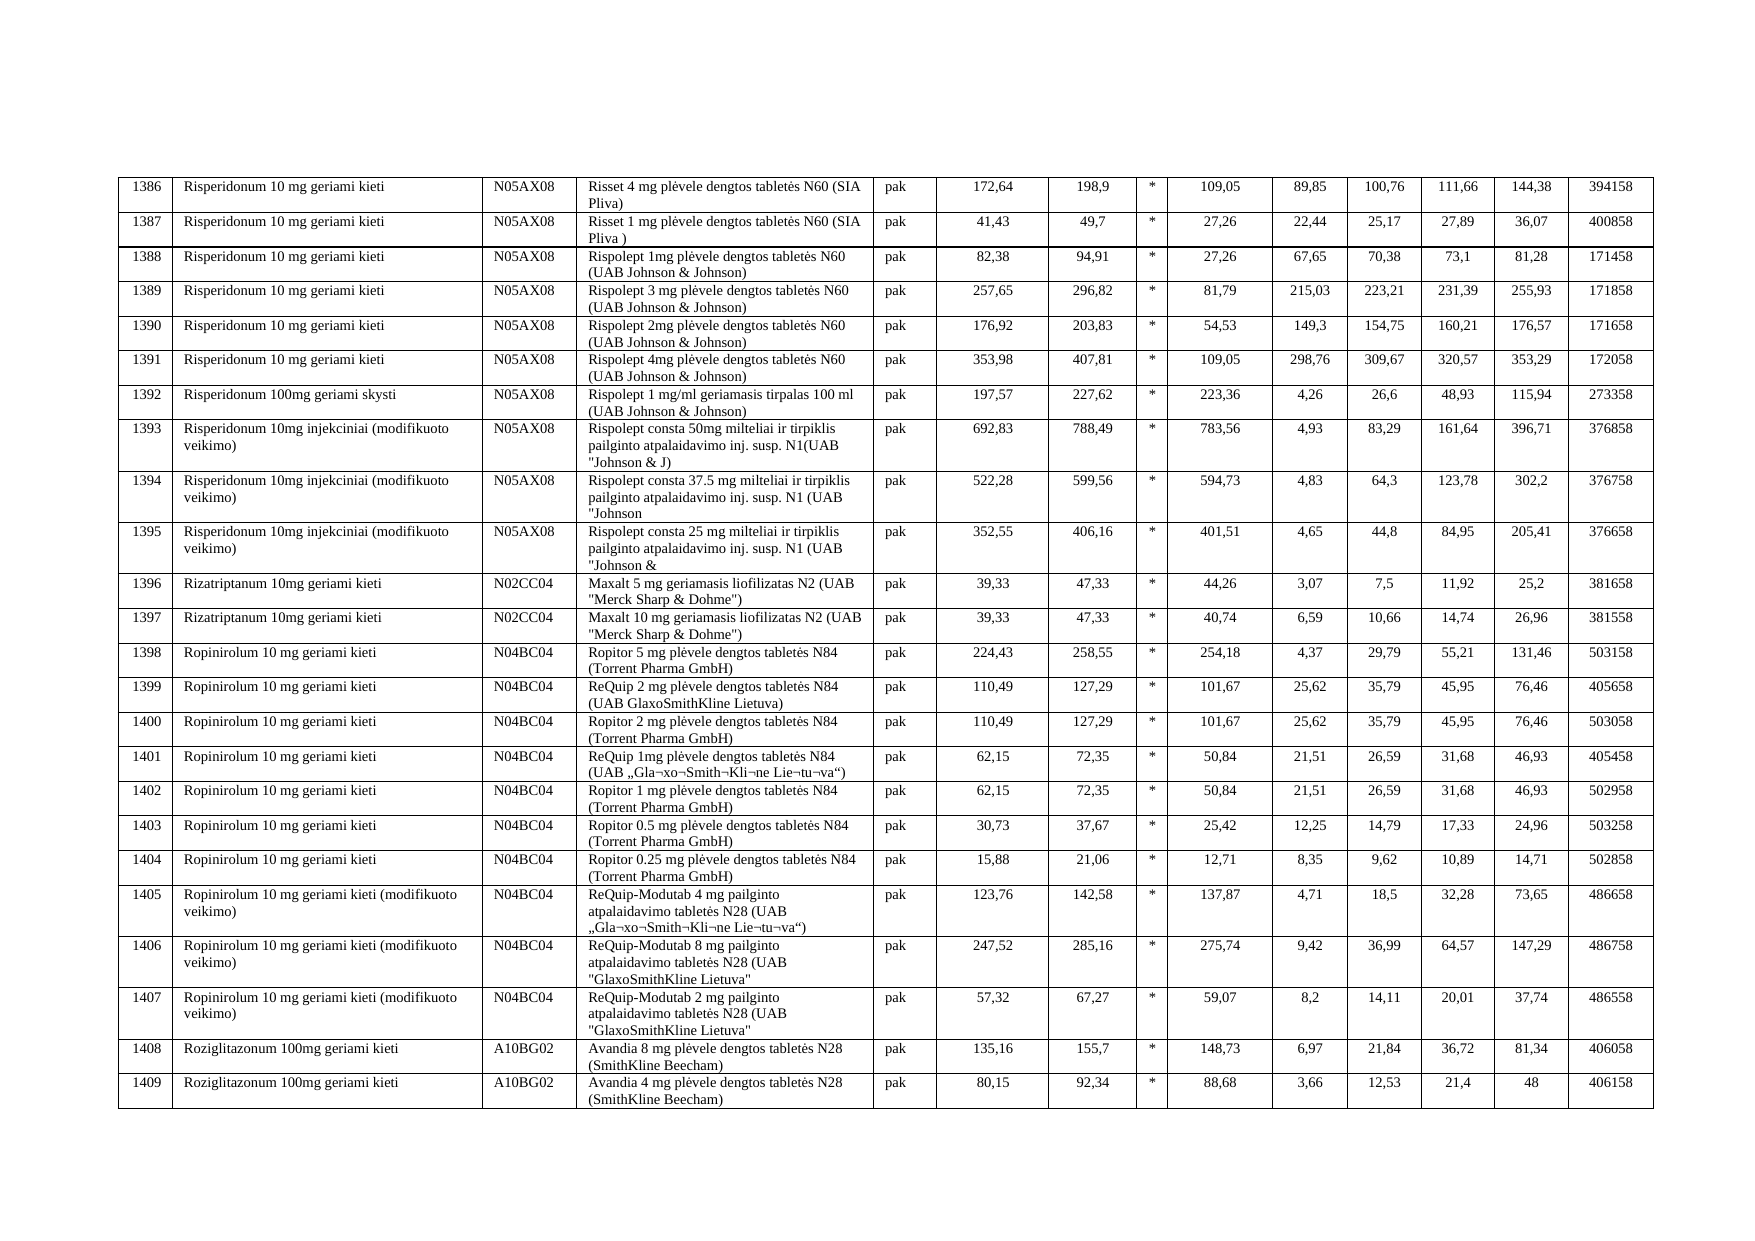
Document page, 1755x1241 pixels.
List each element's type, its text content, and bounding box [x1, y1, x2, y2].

table_cell Rispolept consta 50mg milteliai ir tirpiklis pailginto atpalaidavimo inj. susp. N1(UAB "Johnson & J) [577, 420, 873, 471]
table_cell 376758 [1569, 472, 1653, 522]
table_cell Ropitor 0.25 mg plėvele dengtos tabletės N84 (Torrent Pharma GmbH) [577, 851, 873, 884]
table_cell 70,38 [1348, 248, 1421, 281]
table_cell 26,59 [1348, 782, 1421, 815]
table_cell 25,42 [1168, 816, 1272, 850]
table_cell 26,59 [1348, 747, 1421, 781]
table_cell 1399 [119, 678, 172, 712]
table_cell N04BC04 [483, 644, 576, 677]
table_cell 131,46 [1495, 644, 1568, 677]
table_cell 73,65 [1495, 886, 1568, 936]
table_cell pak [874, 523, 936, 573]
table_cell N05AX08 [483, 386, 576, 419]
table_cell 205,41 [1495, 523, 1568, 573]
table_cell 1395 [119, 523, 172, 573]
table_cell 4,71 [1273, 886, 1347, 936]
table_cell 30,73 [937, 816, 1048, 850]
table_cell 25,17 [1348, 213, 1421, 246]
table_cell ReQuip 2 mg plėvele dengtos tabletės N84 (UAB GlaxoSmithKline Lietuva) [577, 678, 873, 712]
table_cell 84,95 [1422, 523, 1494, 573]
table_cell 406058 [1569, 1040, 1653, 1073]
table_cell 144,38 [1495, 178, 1568, 212]
table_cell 1409 [119, 1074, 172, 1108]
table_cell 36,99 [1348, 937, 1421, 987]
table_cell 1387 [119, 213, 172, 246]
table_cell pak [874, 644, 936, 677]
table_cell 100,76 [1348, 178, 1421, 212]
table_cell A10BG02 [483, 1074, 576, 1108]
table_cell 198,9 [1049, 178, 1136, 212]
table_cell 76,46 [1495, 678, 1568, 712]
table_cell 50,84 [1168, 747, 1272, 781]
table_cell 227,62 [1049, 386, 1136, 419]
table_cell N04BC04 [483, 816, 576, 850]
table_cell 172058 [1569, 351, 1653, 385]
table_cell 110,49 [937, 713, 1048, 746]
table_cell 503158 [1569, 644, 1653, 677]
table_cell 4,26 [1273, 386, 1347, 419]
table_cell Ropinirolum 10 mg geriami kieti [173, 713, 482, 746]
table_cell 176,92 [937, 317, 1048, 350]
table_cell * [1137, 472, 1167, 522]
table_cell 142,58 [1049, 886, 1136, 936]
table_cell 1400 [119, 713, 172, 746]
table_cell 486758 [1569, 937, 1653, 987]
table_cell * [1137, 782, 1167, 815]
table_cell pak [874, 1074, 936, 1108]
table_cell 35,79 [1348, 678, 1421, 712]
table_cell 10,89 [1422, 851, 1494, 884]
table_cell N04BC04 [483, 713, 576, 746]
table_cell 1398 [119, 644, 172, 677]
table_cell 376658 [1569, 523, 1653, 573]
table_cell 381658 [1569, 574, 1653, 608]
table_cell 231,39 [1422, 282, 1494, 316]
table_cell * [1137, 420, 1167, 471]
table_cell Risperidonum 10 mg geriami kieti [173, 178, 482, 212]
table_cell 11,92 [1422, 574, 1494, 608]
table_cell 29,79 [1348, 644, 1421, 677]
table_cell 9,62 [1348, 851, 1421, 884]
table_cell Risperidonum 10 mg geriami kieti [173, 317, 482, 350]
table_cell N04BC04 [483, 988, 576, 1039]
table_cell 101,67 [1168, 678, 1272, 712]
table_cell 81,28 [1495, 248, 1568, 281]
table_cell 352,55 [937, 523, 1048, 573]
table_cell 171858 [1569, 282, 1653, 316]
table_cell 76,46 [1495, 713, 1568, 746]
table_cell 31,68 [1422, 782, 1494, 815]
table_cell 55,21 [1422, 644, 1494, 677]
table_cell 73,1 [1422, 248, 1494, 281]
table_cell N04BC04 [483, 886, 576, 936]
table_cell pak [874, 248, 936, 281]
table_cell pak [874, 851, 936, 884]
table_cell 64,57 [1422, 937, 1494, 987]
table_cell 44,26 [1168, 574, 1272, 608]
table_cell 137,87 [1168, 886, 1272, 936]
table_cell 309,67 [1348, 351, 1421, 385]
table_cell 109,05 [1168, 351, 1272, 385]
table_cell 1406 [119, 937, 172, 987]
table_cell 64,3 [1348, 472, 1421, 522]
table_cell pak [874, 713, 936, 746]
table_cell N02CC04 [483, 574, 576, 608]
table_cell * [1137, 851, 1167, 884]
table_cell 25,2 [1495, 574, 1568, 608]
table_cell 285,16 [1049, 937, 1136, 987]
table_cell 396,71 [1495, 420, 1568, 471]
table_cell 4,83 [1273, 472, 1347, 522]
table_cell 247,52 [937, 937, 1048, 987]
table_cell 46,93 [1495, 747, 1568, 781]
table_cell 24,96 [1495, 816, 1568, 850]
table_cell 1394 [119, 472, 172, 522]
table_cell 111,66 [1422, 178, 1494, 212]
table_cell 80,15 [937, 1074, 1048, 1108]
table_cell 599,56 [1049, 472, 1136, 522]
table_cell N05AX08 [483, 213, 576, 246]
table_cell 223,36 [1168, 386, 1272, 419]
table_cell 81,34 [1495, 1040, 1568, 1073]
table_cell 25,62 [1273, 713, 1347, 746]
table_cell 296,82 [1049, 282, 1136, 316]
table_cell 12,25 [1273, 816, 1347, 850]
table_cell Ropinirolum 10 mg geriami kieti (modifikuoto veikimo) [173, 886, 482, 936]
table_cell 215,03 [1273, 282, 1347, 316]
table_cell 115,94 [1495, 386, 1568, 419]
table_cell 17,33 [1422, 816, 1494, 850]
table_cell * [1137, 937, 1167, 987]
table_cell 3,07 [1273, 574, 1347, 608]
table_cell 14,79 [1348, 816, 1421, 850]
table_cell 197,57 [937, 386, 1048, 419]
table_cell 148,73 [1168, 1040, 1272, 1073]
table_cell 49,7 [1049, 213, 1136, 246]
table_cell Rispolept 1mg plėvele dengtos tabletės N60 (UAB Johnson & Johnson) [577, 248, 873, 281]
table_cell 171458 [1569, 248, 1653, 281]
table_cell ReQuip-Modutab 2 mg pailginto atpalaidavimo tabletės N28 (UAB "GlaxoSmithKline Lietuva" [577, 988, 873, 1039]
table_cell 123,76 [937, 886, 1048, 936]
table_cell 1401 [119, 747, 172, 781]
table_cell 18,5 [1348, 886, 1421, 936]
table_cell 1388 [119, 248, 172, 281]
table_cell 40,74 [1168, 609, 1272, 642]
table_cell 39,33 [937, 574, 1048, 608]
table_cell pak [874, 988, 936, 1039]
table_cell Ropinirolum 10 mg geriami kieti (modifikuoto veikimo) [173, 988, 482, 1039]
table_cell 4,37 [1273, 644, 1347, 677]
table_cell * [1137, 523, 1167, 573]
table_cell * [1137, 747, 1167, 781]
table_cell 486558 [1569, 988, 1653, 1039]
table_cell 161,64 [1422, 420, 1494, 471]
table_cell 1403 [119, 816, 172, 850]
table_cell Risperidonum 10 mg geriami kieti [173, 248, 482, 281]
table_cell 57,32 [937, 988, 1048, 1039]
table_cell 394158 [1569, 178, 1653, 212]
table_cell Risperidonum 10mg injekciniai (modifikuoto veikimo) [173, 523, 482, 573]
table_cell 503058 [1569, 713, 1653, 746]
table_cell 67,27 [1049, 988, 1136, 1039]
table_cell 406158 [1569, 1074, 1653, 1108]
table_cell 254,18 [1168, 644, 1272, 677]
table_cell pak [874, 574, 936, 608]
table_cell 50,84 [1168, 782, 1272, 815]
table_cell 149,3 [1273, 317, 1347, 350]
table_cell N04BC04 [483, 782, 576, 815]
table_cell 405458 [1569, 747, 1653, 781]
table_cell 135,16 [937, 1040, 1048, 1073]
table_cell Avandia 8 mg plėvele dengtos tabletės N28 (SmithKline Beecham) [577, 1040, 873, 1073]
table_cell * [1137, 317, 1167, 350]
table_cell A10BG02 [483, 1040, 576, 1073]
table_cell Ropinirolum 10 mg geriami kieti [173, 816, 482, 850]
table_cell * [1137, 1074, 1167, 1108]
table_cell Rispolept 1 mg/ml geriamasis tirpalas 100 ml (UAB Johnson & Johnson) [577, 386, 873, 419]
table_cell 27,26 [1168, 213, 1272, 246]
table_cell Risperidonum 10mg injekciniai (modifikuoto veikimo) [173, 472, 482, 522]
table_cell 54,53 [1168, 317, 1272, 350]
table_cell 353,98 [937, 351, 1048, 385]
table_cell Roziglitazonum 100mg geriami kieti [173, 1040, 482, 1073]
table_cell N05AX08 [483, 248, 576, 281]
table_cell Risperidonum 100mg geriami skysti [173, 386, 482, 419]
table_cell N05AX08 [483, 317, 576, 350]
table_cell Risperidonum 10mg injekciniai (modifikuoto veikimo) [173, 420, 482, 471]
table_cell Rispolept 3 mg plėvele dengtos tabletės N60 (UAB Johnson & Johnson) [577, 282, 873, 316]
table_cell 36,72 [1422, 1040, 1494, 1073]
table_cell N05AX08 [483, 178, 576, 212]
table_cell Ropinirolum 10 mg geriami kieti [173, 678, 482, 712]
table_cell 406,16 [1049, 523, 1136, 573]
table_cell 381558 [1569, 609, 1653, 642]
table_cell 405658 [1569, 678, 1653, 712]
table_cell 9,42 [1273, 937, 1347, 987]
table_cell 35,79 [1348, 713, 1421, 746]
table_cell 89,85 [1273, 178, 1347, 212]
table_cell N04BC04 [483, 678, 576, 712]
table_cell 110,49 [937, 678, 1048, 712]
table_cell 502958 [1569, 782, 1653, 815]
table_cell 46,93 [1495, 782, 1568, 815]
table_cell Ropitor 1 mg plėvele dengtos tabletės N84 (Torrent Pharma GmbH) [577, 782, 873, 815]
table_cell 783,56 [1168, 420, 1272, 471]
table_cell 94,91 [1049, 248, 1136, 281]
table_cell 376858 [1569, 420, 1653, 471]
table_cell 10,66 [1348, 609, 1421, 642]
table_cell 788,49 [1049, 420, 1136, 471]
table_cell Risset 1 mg plėvele dengtos tabletės N60 (SIA Pliva ) [577, 213, 873, 246]
table_cell 48,93 [1422, 386, 1494, 419]
table_cell 109,05 [1168, 178, 1272, 212]
table_cell 27,26 [1168, 248, 1272, 281]
table_cell pak [874, 886, 936, 936]
table_cell 81,79 [1168, 282, 1272, 316]
table_cell 92,34 [1049, 1074, 1136, 1108]
table_cell 14,11 [1348, 988, 1421, 1039]
table_cell 320,57 [1422, 351, 1494, 385]
table_cell Rispolept consta 37.5 mg milteliai ir tirpiklis pailginto atpalaidavimo inj. susp. N1 (UAB "Johnson [577, 472, 873, 522]
table_cell 502858 [1569, 851, 1653, 884]
table_cell 407,81 [1049, 351, 1136, 385]
table_cell 20,01 [1422, 988, 1494, 1039]
table_cell 401,51 [1168, 523, 1272, 573]
table_cell N04BC04 [483, 937, 576, 987]
table_cell N05AX08 [483, 282, 576, 316]
table_cell pak [874, 351, 936, 385]
table_cell pak [874, 282, 936, 316]
table_cell Maxalt 10 mg geriamasis liofilizatas N2 (UAB "Merck Sharp & Dohme") [577, 609, 873, 642]
table_cell * [1137, 1040, 1167, 1073]
table_cell 6,97 [1273, 1040, 1347, 1073]
table_cell 298,76 [1273, 351, 1347, 385]
table_cell 26,96 [1495, 609, 1568, 642]
table_cell 257,65 [937, 282, 1048, 316]
table_cell 21,4 [1422, 1074, 1494, 1108]
table_cell Rizatriptanum 10mg geriami kieti [173, 574, 482, 608]
table_cell * [1137, 609, 1167, 642]
table_cell pak [874, 816, 936, 850]
table_cell * [1137, 213, 1167, 246]
table_cell 26,6 [1348, 386, 1421, 419]
table_cell 353,29 [1495, 351, 1568, 385]
table_cell 172,64 [937, 178, 1048, 212]
table_cell pak [874, 317, 936, 350]
table_cell N02CC04 [483, 609, 576, 642]
table_cell 15,88 [937, 851, 1048, 884]
table_cell 41,43 [937, 213, 1048, 246]
table_cell * [1137, 351, 1167, 385]
table_cell * [1137, 386, 1167, 419]
table_cell * [1137, 678, 1167, 712]
table_cell ReQuip-Modutab 8 mg pailginto atpalaidavimo tabletės N28 (UAB "GlaxoSmithKline Lietuva" [577, 937, 873, 987]
table_cell 62,15 [937, 782, 1048, 815]
table_cell 154,75 [1348, 317, 1421, 350]
table_cell * [1137, 713, 1167, 746]
table_cell 21,51 [1273, 747, 1347, 781]
table_cell pak [874, 213, 936, 246]
table_cell N05AX08 [483, 420, 576, 471]
table_cell 45,95 [1422, 678, 1494, 712]
table_cell Ropitor 5 mg plėvele dengtos tabletės N84 (Torrent Pharma GmbH) [577, 644, 873, 677]
table_cell * [1137, 574, 1167, 608]
table_cell Ropitor 0.5 mg plėvele dengtos tabletės N84 (Torrent Pharma GmbH) [577, 816, 873, 850]
table_cell Ropinirolum 10 mg geriami kieti [173, 782, 482, 815]
table_cell 171658 [1569, 317, 1653, 350]
table_cell 67,65 [1273, 248, 1347, 281]
table_cell pak [874, 782, 936, 815]
table_cell Roziglitazonum 100mg geriami kieti [173, 1074, 482, 1108]
table_cell 1396 [119, 574, 172, 608]
table_cell ReQuip-Modutab 4 mg pailginto atpalaidavimo tabletės N28 (UAB „Gla¬xo¬Smith¬Kli¬ne Lie¬tu¬va“) [577, 886, 873, 936]
table_cell pak [874, 609, 936, 642]
table_cell 1397 [119, 609, 172, 642]
table_cell 1405 [119, 886, 172, 936]
table_cell 273358 [1569, 386, 1653, 419]
table_cell Ropinirolum 10 mg geriami kieti (modifikuoto veikimo) [173, 937, 482, 987]
table_cell Ropitor 2 mg plėvele dengtos tabletės N84 (Torrent Pharma GmbH) [577, 713, 873, 746]
table_cell * [1137, 282, 1167, 316]
table_cell 127,29 [1049, 713, 1136, 746]
table_cell Rizatriptanum 10mg geriami kieti [173, 609, 482, 642]
table_cell 176,57 [1495, 317, 1568, 350]
table_cell 160,21 [1422, 317, 1494, 350]
table_cell 31,68 [1422, 747, 1494, 781]
table_cell 255,93 [1495, 282, 1568, 316]
table_cell 12,71 [1168, 851, 1272, 884]
table_cell Risperidonum 10 mg geriami kieti [173, 213, 482, 246]
table_cell * [1137, 178, 1167, 212]
table_cell 47,33 [1049, 609, 1136, 642]
table_cell 36,07 [1495, 213, 1568, 246]
table_cell 147,29 [1495, 937, 1568, 987]
table_cell 692,83 [937, 420, 1048, 471]
table_cell Ropinirolum 10 mg geriami kieti [173, 851, 482, 884]
table_cell 88,68 [1168, 1074, 1272, 1108]
table_cell 62,15 [937, 747, 1048, 781]
table_cell pak [874, 678, 936, 712]
table_cell 123,78 [1422, 472, 1494, 522]
table_cell 302,2 [1495, 472, 1568, 522]
table_cell 522,28 [937, 472, 1048, 522]
table_cell 8,2 [1273, 988, 1347, 1039]
table_cell 127,29 [1049, 678, 1136, 712]
table_cell 400858 [1569, 213, 1653, 246]
table_cell 14,71 [1495, 851, 1568, 884]
table_cell * [1137, 644, 1167, 677]
table_cell pak [874, 937, 936, 987]
table_cell Ropinirolum 10 mg geriami kieti [173, 747, 482, 781]
table_cell 1386 [119, 178, 172, 212]
table_cell N04BC04 [483, 747, 576, 781]
table_cell 14,74 [1422, 609, 1494, 642]
table_cell * [1137, 816, 1167, 850]
table_cell Risperidonum 10 mg geriami kieti [173, 282, 482, 316]
table_cell 594,73 [1168, 472, 1272, 522]
table_cell 155,7 [1049, 1040, 1136, 1073]
table_cell Maxalt 5 mg geriamasis liofilizatas N2 (UAB "Merck Sharp & Dohme") [577, 574, 873, 608]
table_cell 503258 [1569, 816, 1653, 850]
table_cell 72,35 [1049, 747, 1136, 781]
table_cell 48 [1495, 1074, 1568, 1108]
table_cell Ropinirolum 10 mg geriami kieti [173, 644, 482, 677]
table_cell * [1137, 988, 1167, 1039]
table_cell Rispolept consta 25 mg milteliai ir tirpiklis pailginto atpalaidavimo inj. susp. N1 (UAB "Johnson & [577, 523, 873, 573]
table_cell 32,28 [1422, 886, 1494, 936]
table_cell pak [874, 386, 936, 419]
table_cell 223,21 [1348, 282, 1421, 316]
table_cell 21,84 [1348, 1040, 1421, 1073]
table_cell 82,38 [937, 248, 1048, 281]
table_cell 1390 [119, 317, 172, 350]
table_cell 37,67 [1049, 816, 1136, 850]
table_cell N05AX08 [483, 351, 576, 385]
table_cell 27,89 [1422, 213, 1494, 246]
table_cell pak [874, 1040, 936, 1073]
table_cell Rispolept 4mg plėvele dengtos tabletės N60 (UAB Johnson & Johnson) [577, 351, 873, 385]
table_cell 3,66 [1273, 1074, 1347, 1108]
table_cell N04BC04 [483, 851, 576, 884]
table_cell 21,51 [1273, 782, 1347, 815]
table_cell pak [874, 747, 936, 781]
table_cell 4,65 [1273, 523, 1347, 573]
table_cell 22,44 [1273, 213, 1347, 246]
table_cell 1402 [119, 782, 172, 815]
table_cell 258,55 [1049, 644, 1136, 677]
table_cell 203,83 [1049, 317, 1136, 350]
table_cell pak [874, 472, 936, 522]
table_cell pak [874, 178, 936, 212]
table_cell * [1137, 248, 1167, 281]
table_cell 1407 [119, 988, 172, 1039]
table_cell 1392 [119, 386, 172, 419]
table_cell * [1137, 886, 1167, 936]
table_cell 25,62 [1273, 678, 1347, 712]
table_cell 486658 [1569, 886, 1653, 936]
table_cell 83,29 [1348, 420, 1421, 471]
table_cell N05AX08 [483, 523, 576, 573]
table_cell 101,67 [1168, 713, 1272, 746]
table_cell 1391 [119, 351, 172, 385]
table_cell 1389 [119, 282, 172, 316]
table_cell 224,43 [937, 644, 1048, 677]
table_cell 37,74 [1495, 988, 1568, 1039]
table_cell 39,33 [937, 609, 1048, 642]
table_cell 1404 [119, 851, 172, 884]
table_cell 7,5 [1348, 574, 1421, 608]
table_cell pak [874, 420, 936, 471]
table_cell 1393 [119, 420, 172, 471]
table_cell 72,35 [1049, 782, 1136, 815]
table_cell 8,35 [1273, 851, 1347, 884]
table_cell 1408 [119, 1040, 172, 1073]
table_cell 6,59 [1273, 609, 1347, 642]
table_cell 4,93 [1273, 420, 1347, 471]
table_cell N05AX08 [483, 472, 576, 522]
table_cell 12,53 [1348, 1074, 1421, 1108]
table_cell ReQuip 1mg plėvele dengtos tabletės N84 (UAB „Gla¬xo¬Smith¬Kli¬ne Lie¬tu¬va“) [577, 747, 873, 781]
table_cell 45,95 [1422, 713, 1494, 746]
table_cell 44,8 [1348, 523, 1421, 573]
table_cell Avandia 4 mg plėvele dengtos tabletės N28 (SmithKline Beecham) [577, 1074, 873, 1108]
table_cell 47,33 [1049, 574, 1136, 608]
table_cell Risperidonum 10 mg geriami kieti [173, 351, 482, 385]
table_cell Risset 4 mg plėvele dengtos tabletės N60 (SIA Pliva) [577, 178, 873, 212]
table_cell Rispolept 2mg plėvele dengtos tabletės N60 (UAB Johnson & Johnson) [577, 317, 873, 350]
table_cell 59,07 [1168, 988, 1272, 1039]
table_cell 275,74 [1168, 937, 1272, 987]
table_cell 21,06 [1049, 851, 1136, 884]
